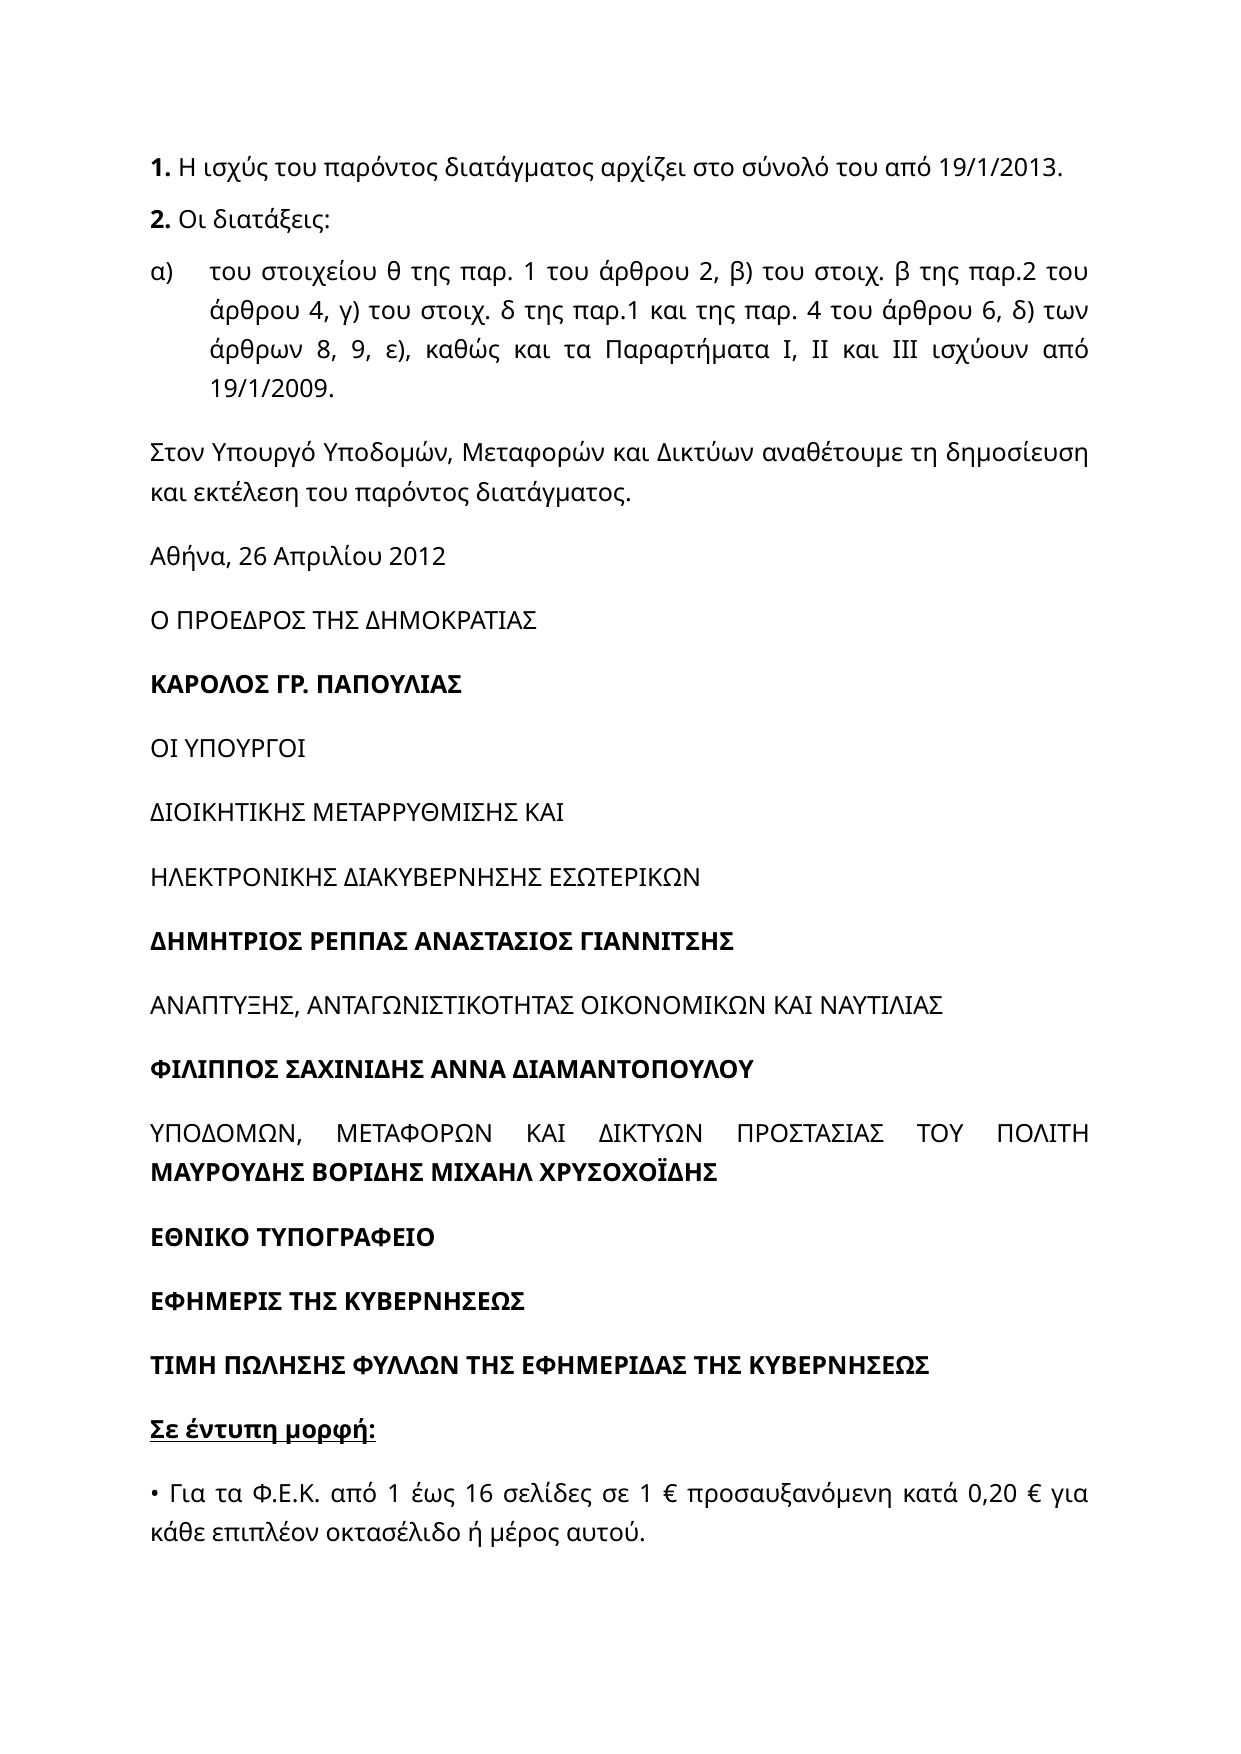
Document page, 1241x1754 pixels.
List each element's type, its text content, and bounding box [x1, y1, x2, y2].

text Στον Υπουργό Υποδομών, Μεταφορών και Δικτύων αναθέτουμε τη δημοσίευση και εκτέλεση του παρόντος διατάγματος. [150, 435, 1090, 508]
text ΗΛΕΚΤΡΟΝΙΚΗΣ ΔΙΑΚΥΒΕΡΝΗΣΗΣ ΕΣΩΤΕΡΙΚΩΝ [150, 859, 1090, 893]
text ΑΝΑΠΤΥΞΗΣ, ΑΝΤΑΓΩΝΙΣΤΙΚΟΤΗΤΑΣ ΟΙΚΟΝΟΜΙΚΩΝ ΚΑΙ ΝΑΥΤΙΛΙΑΣ [150, 987, 1090, 1022]
text Σε έντυπη μορφή: [150, 1412, 1090, 1446]
text Αθήνα, 26 Απριλίου 2012 [150, 538, 1090, 572]
text ΕΘΝΙΚΟ ΤΥΠΟΓΡΑΦΕΙΟ [150, 1219, 1090, 1253]
text Ο ΠΡΟΕΔΡΟΣ ΤΗΣ ΔΗΜΟΚΡΑΤΙΑΣ [150, 602, 1090, 637]
text ΥΠΟΔΟΜΩΝ, ΜΕΤΑΦΟΡΩΝ ΚΑΙ ΔΙΚΤΥΩΝ ΠΡΟΣΤΑΣΙΑΣ ΤΟΥ ΠΟΛΙΤΗ ΜΑΥΡΟΥΔΗΣ ΒΟΡΙΔΗΣ ΜΙΧΑΗΛ ΧΡΥΣΟΧΟΪΔΗΣ [150, 1116, 1090, 1189]
text ΟΙ ΥΠΟΥΡΓΟΙ [150, 731, 1090, 765]
text ΦΙΛΙΠΠΟΣ ΣΑΧΙΝΙΔΗΣ ΑΝΝΑ ΔΙΑΜΑΝΤΟΠΟΥΛΟΥ [150, 1052, 1090, 1086]
text 1. Η ισχύς του παρόντος διατάγματος αρχίζει στο σύνολό του από 19/1/2013. [150, 150, 1090, 184]
list α) του στοιχείου θ της παρ. 1 του άρθρου 2, β) του στοιχ. β της παρ.2 του άρθρου 4, γ) του στοιχ. δ της παρ.1 και της παρ. 4 του άρθρου 6, δ) των άρθρων 8, 9, ε), καθώς και τα Παραρτήματα Ι, ΙΙ και ΙΙΙ ισχύουν από 19/1/2009. [150, 253, 1090, 405]
text ΚΑΡΟΛΟΣ ΓΡ. ΠΑΠΟΥΛΙΑΣ [150, 667, 1090, 701]
text • Για τα Φ.Ε.Κ. από 1 έως 16 σελίδες σε 1 € προσαυξανόμενη κατά 0,20 € για κάθε επιπλέον οκτασέλιδο ή μέρος αυτού. [150, 1476, 1090, 1549]
text ΔΙΟΙΚΗΤΙΚΗΣ ΜΕΤΑΡΡΥΘΜΙΣΗΣ ΚΑΙ [150, 795, 1090, 829]
text ΤΙΜΗ ΠΩΛΗΣΗΣ ΦΥΛΛΩΝ ΤΗΣ ΕΦΗΜΕΡΙΔΑΣ ΤΗΣ ΚΥΒΕΡΝΗΣΕΩΣ [150, 1347, 1090, 1382]
text 2. Οι διατάξεις: [150, 202, 1090, 236]
text ΔΗΜΗΤΡΙΟΣ ΡΕΠΠΑΣ ΑΝΑΣΤΑΣΙΟΣ ΓΙΑΝΝΙΤΣΗΣ [150, 923, 1090, 957]
text ΕΦΗΜΕΡΙΣ ΤΗΣ ΚΥΒΕΡΝΗΣΕΩΣ [150, 1283, 1090, 1317]
